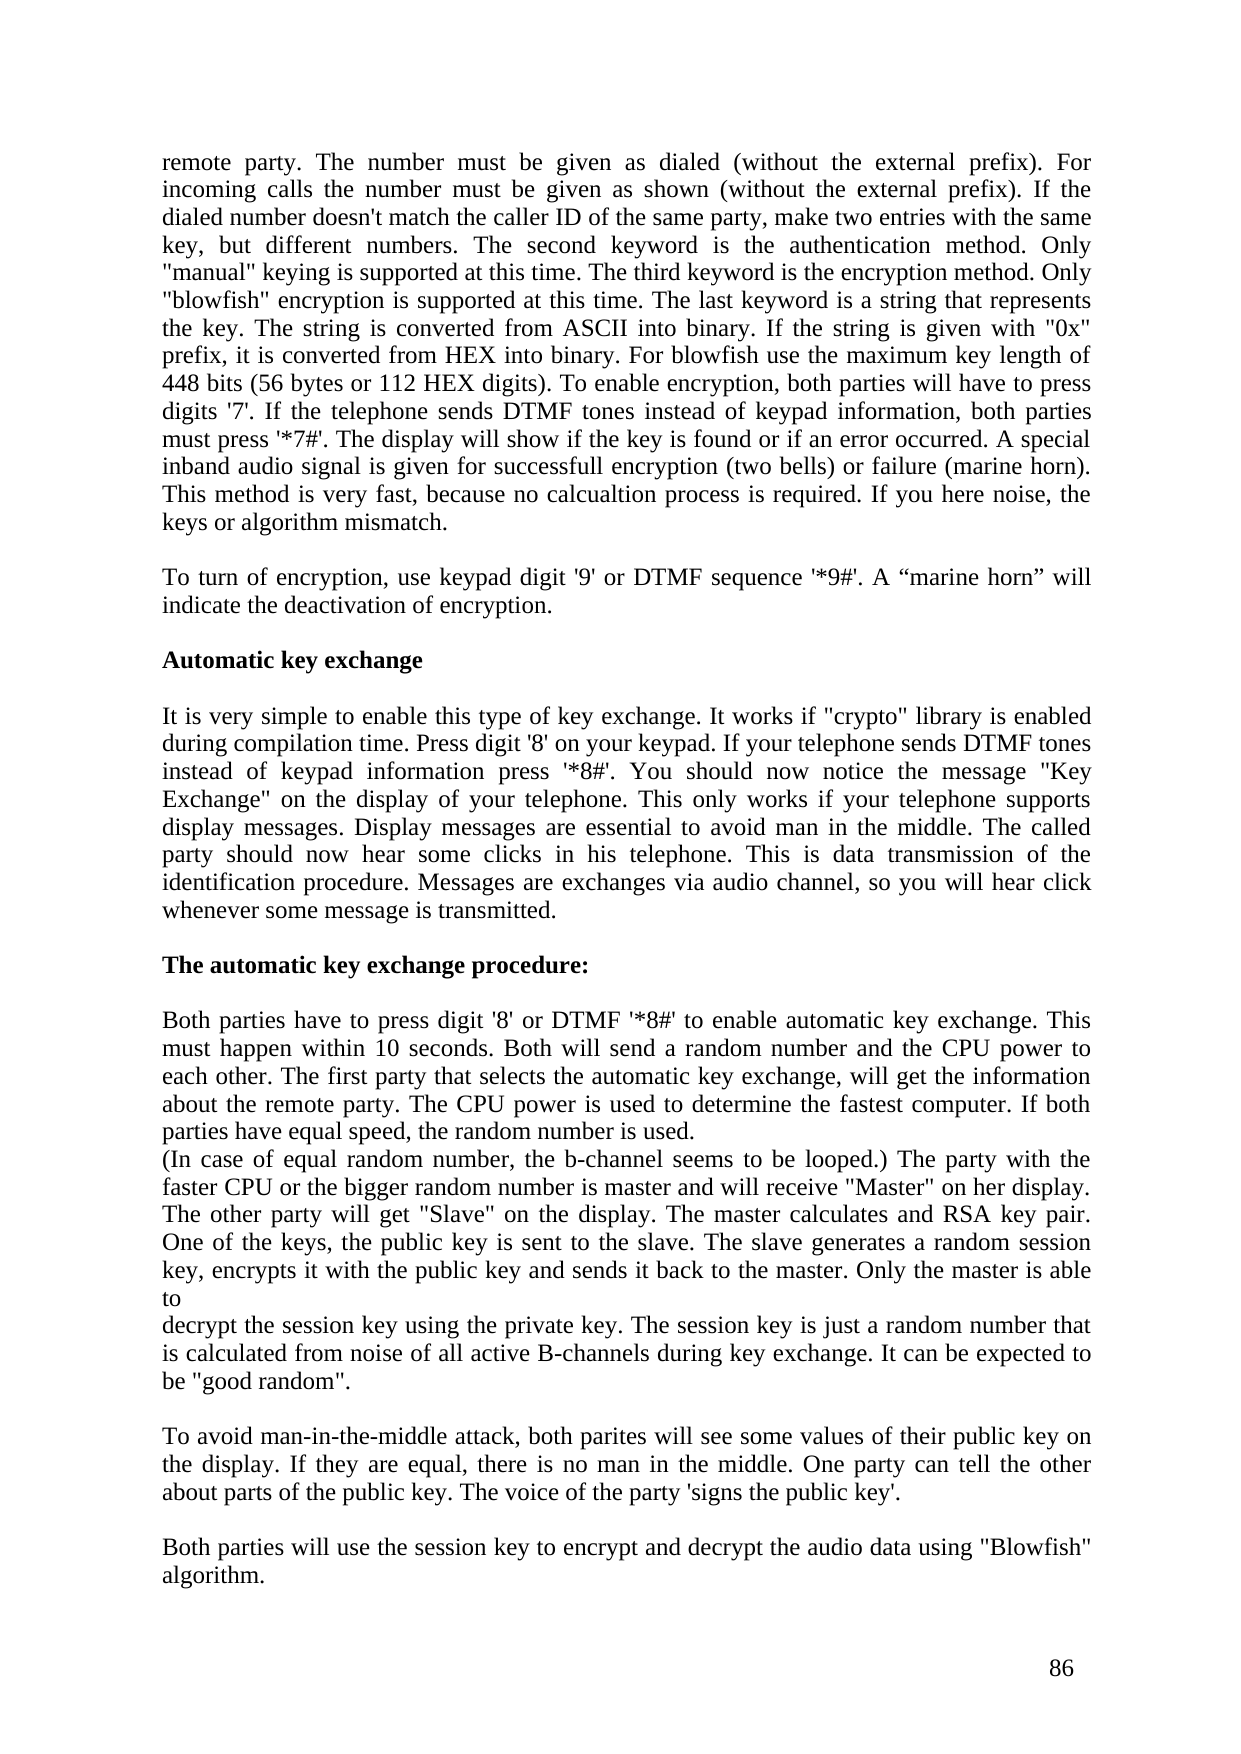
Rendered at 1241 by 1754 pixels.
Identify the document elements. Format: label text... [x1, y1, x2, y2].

text remote party. The number must be given as dialed (without the external prefix). For incoming calls the number must be given as shown (without the external prefix). If the dialed number doesn't match the caller ID of the same party, make two entries with the same key, but different numbers. The second keyword is the authentication method. Only "manual" keying is supported at this time. The third keyword is the encryption method. Only "blowfish" encryption is supported at this time. The last keyword is a string that represents the key. The string is converted from ASCII into binary. If the string is given with "0x" prefix, it is converted from HEX into binary. For blowfish use the maximum key length of 448 bits (56 bytes or 112 HEX digits). To enable encryption, both parties will have to press digits '7'. If the telephone sends DTMF tones instead of keypad information, both parties must press '*7#'. The display will show if the key is found or if an error occurred. A special inband audio signal is given for successfull encryption (two bells) or failure (marine horn). This method is very fast, because no calcualtion process is required. If you here noise, the keys or algorithm mismatch. [162, 148, 1092, 536]
text decrypt the session key using the private key. The session key is just a random number that is calculated from noise of all active B-channels during key exchange. It can be expected to be "good random". [162, 1311, 1092, 1394]
text To avoid man-in-the-middle attack, both parites will see some values of their public key on the display. If they are equal, there is no man in the middle. One party can tell the other about parts of the public key. The voice of the party 'signs the public key'. [162, 1422, 1092, 1505]
text The automatic key exchange procedure: [162, 951, 1092, 979]
text Both parties have to press digit '8' or DTMF '*8#' to enable automatic key exchange. This must happen within 10 seconds. Both will send a random number and the CPU power to each other. The first party that selects the automatic key exchange, will get the information about the remote party. The CPU power is used to determine the fastest computer. If both parties have equal speed, the random number is used. [162, 1007, 1092, 1145]
text It is very simple to enable this type of key exchange. It works if "crypto" library is enabled during compilation time. Press digit '8' on your keypad. If your telephone sends DTMF tones instead of keypad information press '*8#'. You should now notice the message "Key Exchange" on the display of your telephone. This only works if your telephone supports display messages. Display messages are essential to avoid man in the middle. The called party should now hear some clicks in his telephone. This is data transmission of the identification procedure. Messages are exchanges via audio channel, so you will hear click whenever some message is transmitted. [162, 702, 1092, 923]
subtitle Automatic key exchange [162, 646, 1092, 674]
text Both parties will use the session key to encrypt and decrypt the audio data using "Blowfish" algorithm. [162, 1533, 1092, 1588]
text To turn of encryption, use keypad digit '9' or DTMF sequence '*9#'. A “marine horn” will indicate the deactivation of encryption. [162, 563, 1092, 619]
text (In case of equal random number, the b-channel seems to be looped.) The party with the faster CPU or the bigger random number is master and will receive "Master" on her display. The other party will get "Slave" on the display. The master calculates and RSA key pair. One of the keys, the public key is sent to the slave. The slave generates a random session key, encrypts it with the public key and sends it back to the master. Only the master is able to [162, 1145, 1092, 1311]
